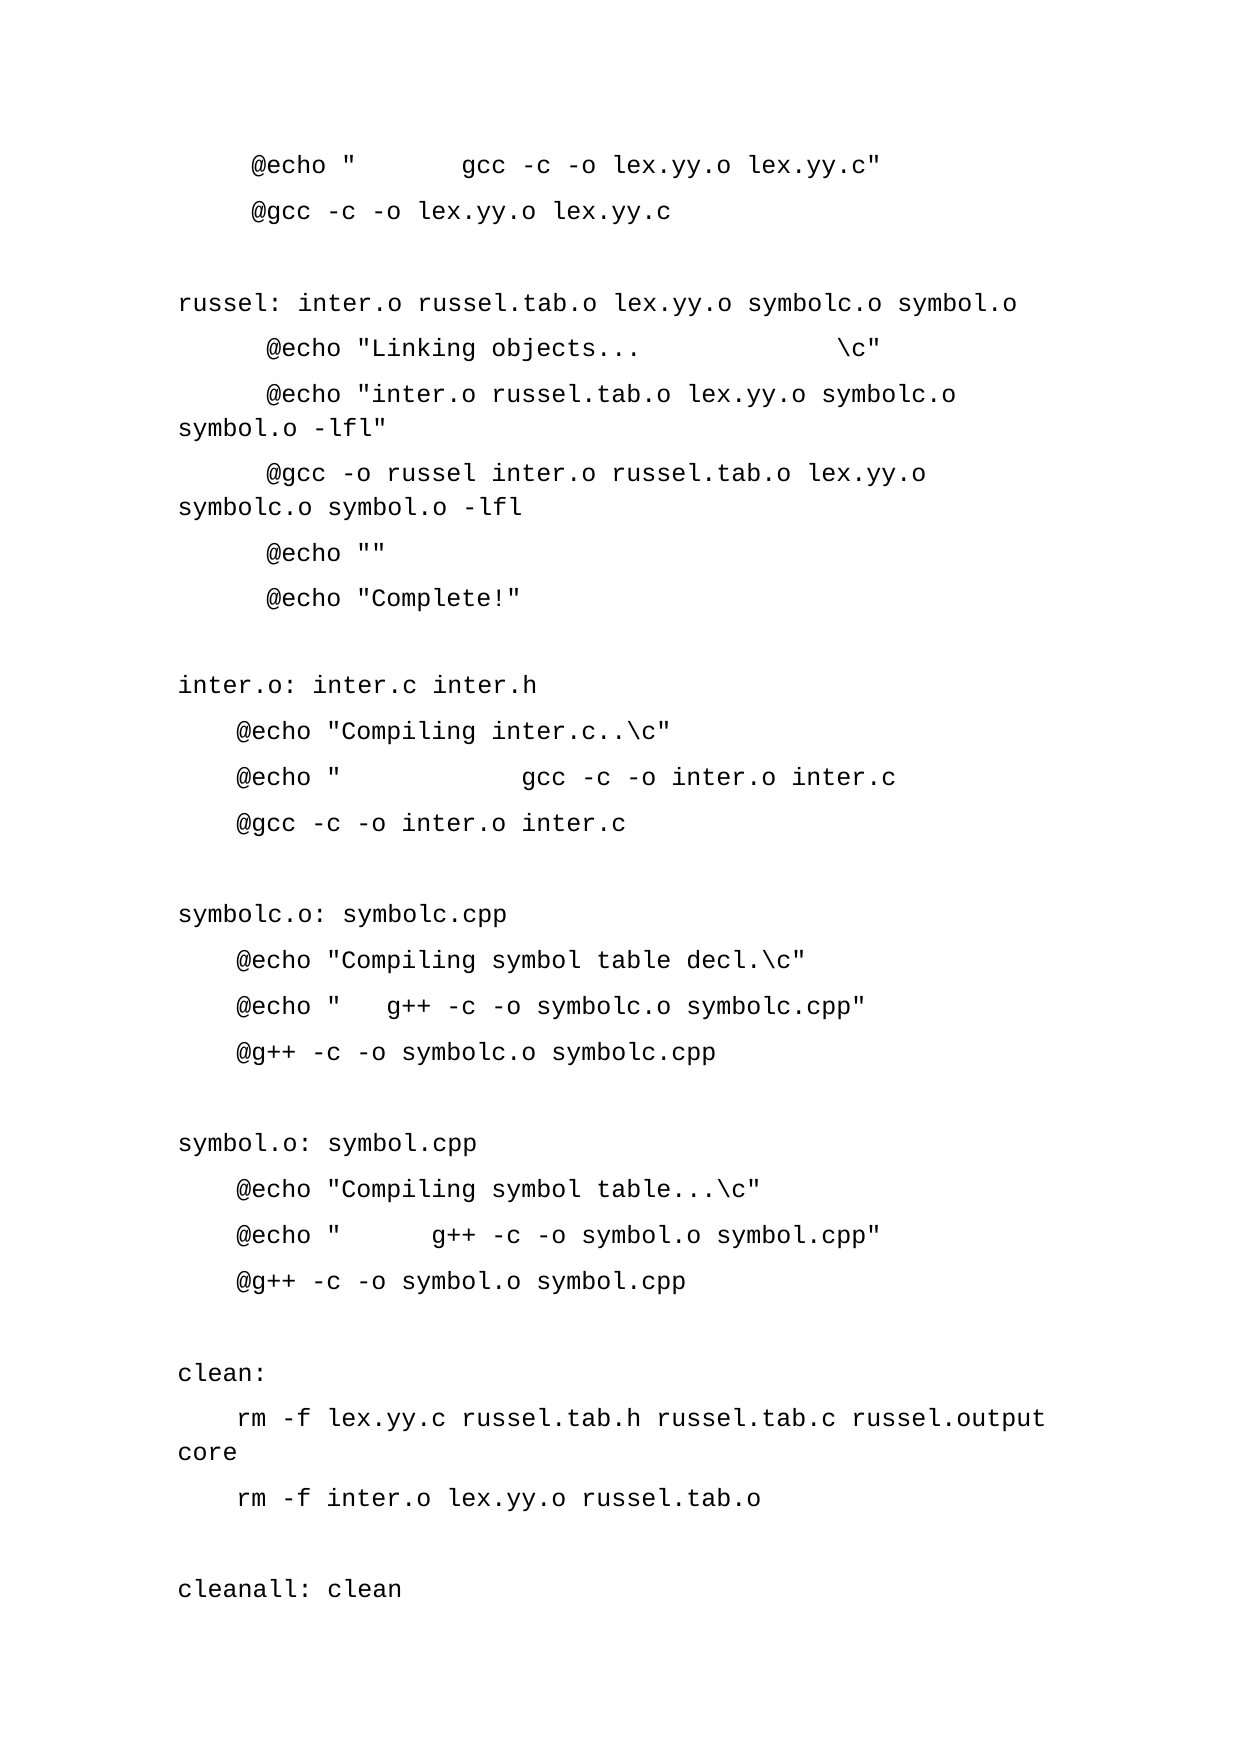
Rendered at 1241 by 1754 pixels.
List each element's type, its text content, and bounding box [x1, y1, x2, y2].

text @gcc -o russel inter.o russel.tab.o lex.yy.o symbolc.o symbol.o -lfl [177, 456, 1063, 523]
text @echo "Compiling symbol table decl.\c" [177, 943, 1063, 976]
text @echo "Compiling inter.c..\c" [177, 713, 1063, 747]
text @echo " gcc -c -o lex.yy.o lex.yy.c" [177, 148, 1063, 181]
text @gcc -c -o lex.yy.o lex.yy.c [177, 193, 1063, 227]
text @echo " g++ -c -o symbolc.o symbolc.cpp" [177, 988, 1063, 1022]
text @echo " gcc -c -o inter.o inter.c [177, 759, 1063, 793]
text @echo "" [177, 535, 1063, 568]
text symbol.o: symbol.cpp [177, 1126, 1063, 1159]
text @echo "Compiling symbol table...\c" [177, 1172, 1063, 1205]
text @echo " g++ -c -o symbol.o symbol.cpp" [177, 1218, 1063, 1251]
text rm -f inter.o lex.yy.o russel.tab.o [177, 1480, 1063, 1513]
text cleanall: clean [177, 1572, 1063, 1605]
text @gcc -c -o inter.o inter.c [177, 805, 1063, 838]
text @echo "Complete!" [177, 581, 1063, 614]
text @g++ -c -o symbolc.o symbolc.cpp [177, 1034, 1063, 1068]
text inter.o: inter.c inter.h [177, 668, 1063, 701]
text @echo "inter.o russel.tab.o lex.yy.o symbolc.o symbol.o -lfl" [177, 377, 1063, 443]
text clean: [177, 1355, 1063, 1388]
text rm -f lex.yy.c russel.tab.h russel.tab.c russel.output core [177, 1401, 1063, 1468]
text symbolc.o: symbolc.cpp [177, 897, 1063, 930]
text @echo "Linking objects... \c" [177, 331, 1063, 364]
text russel: inter.o russel.tab.o lex.yy.o symbolc.o symbol.o [177, 285, 1063, 318]
text @g++ -c -o symbol.o symbol.cpp [177, 1263, 1063, 1297]
